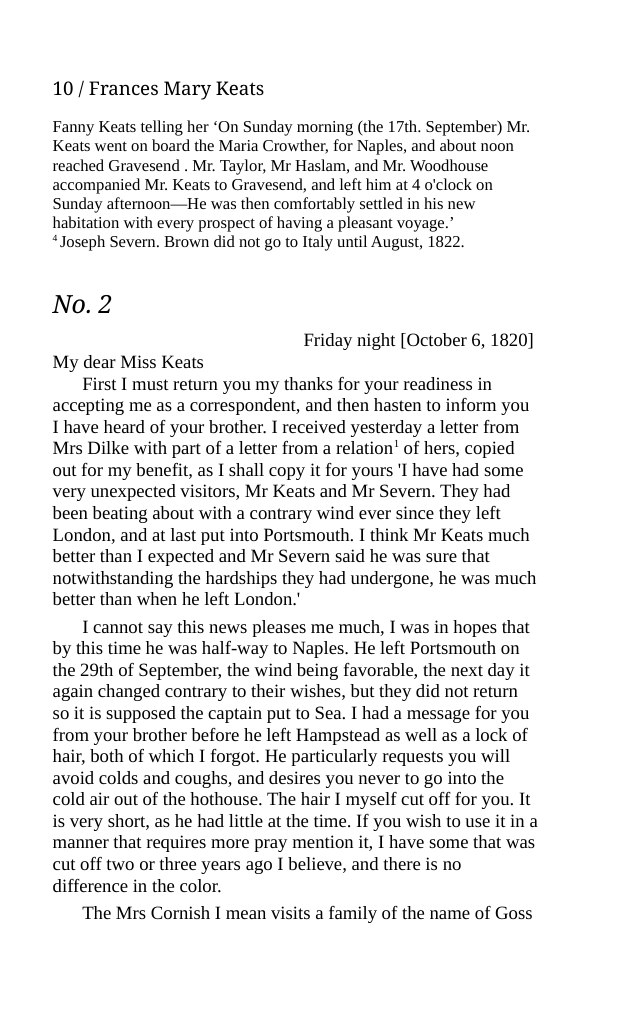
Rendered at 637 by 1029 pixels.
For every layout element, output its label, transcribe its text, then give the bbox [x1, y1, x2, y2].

text 4 Joseph Severn. Brown did not go to Italy until August, 1822. [52, 232, 538, 251]
text I cannot say this news pleases me much, I was in hopes that by this time he was half-way to Naples. He left Portsmouth on the 29th of September, the wind being favorable, the next day it again changed contrary to their wishes, but they did not return so it is supposed the captain put to Sea. I had a message for you from your brother before he left Hampstead as well as a lock of hair, both of which I forgot. He particularly requests you will avoid colds and coughs, and desires you never to go into the cold air out of the hothouse. The hair I myself cut off for you. It is very short, as he had little at the time. If you wish to use it in a manner that requires more pray mention it, I have some that was cut off two or three years ago I believe, and there is no difference in the color. [52, 616, 538, 896]
text The Mrs Cornish I mean visits a family of the name of Goss [52, 902, 538, 924]
text My dear Miss Keats [52, 351, 538, 372]
text Fanny Keats telling her ‘On Sunday morning (the 17th. September) Mr. Keats went on board the Maria Crowther, for Naples, and about noon reached Gravesend . Mr. Taylor, Mr Haslam, and Mr. Woodhouse accompanied Mr. Keats to Gravesend, and left him at 4 o'clock on Sunday afternoon—He was then comfortably settled in his new habitation with every prospect of having a pleasant voyage.’ [52, 117, 538, 232]
subtitle No. 2 [52, 286, 538, 320]
text Friday night [October 6, 1820] [52, 329, 538, 351]
text First I must return you my thanks for your readiness in accepting me as a correspondent, and then hasten to inform you I have heard of your brother. I received yesterday a letter from Mrs Dilke with part of a letter from a relation1 of hers, copied out for my benefit, as I shall copy it for yours 'I have had some very unexpected visitors, Mr Keats and Mr Severn. They had been beating about with a contrary wind ever since they left London, and at last put into Portsmouth. I think Mr Keats much better than I expected and Mr Severn said he was sure that notwithstanding the hardships they had undergone, he was much better than when he left London.' [52, 372, 538, 610]
